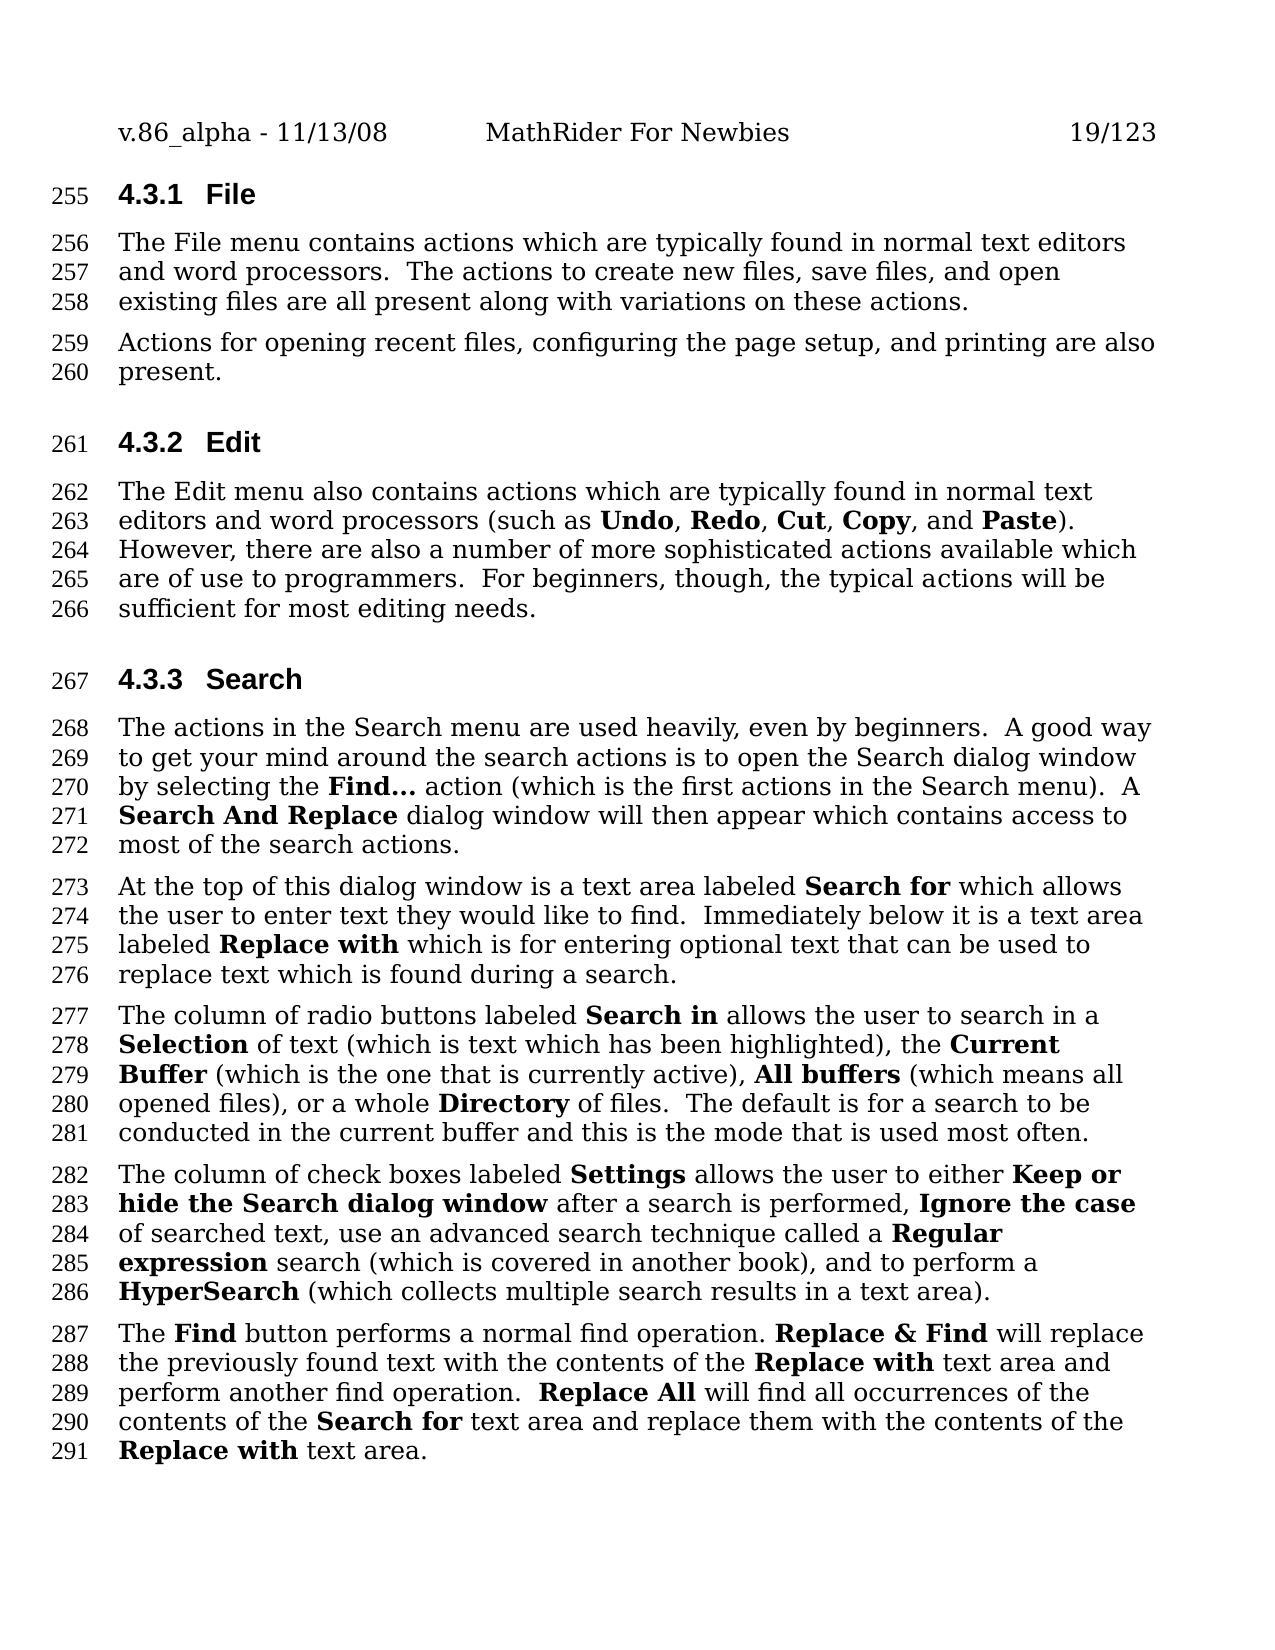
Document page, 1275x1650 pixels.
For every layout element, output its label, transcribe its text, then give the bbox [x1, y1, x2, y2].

subtitle Search [118, 662, 1157, 696]
text The column of check boxes labeled Settings allows the user to either Keep or hide the Search dialog window after a search is performed, Ignore the case of searched text, use an advanced search technique called a Regular expression search (which is covered in another book), and to perform a HyperSearch (which collects multiple search results in a text area). [118, 1160, 1157, 1307]
subtitle Edit [118, 425, 1157, 459]
subtitle File [118, 177, 1157, 210]
text Actions for opening recent files, configuring the page setup, and printing are also present. [118, 328, 1157, 386]
text The File menu contains actions which are typically found in normal text editors and word processors. The actions to create new files, save files, and open existing files are all present along with variations on these actions. [118, 228, 1157, 316]
text At the top of this dialog window is a text area labeled Search for which allows the user to enter text they would like to find. Immediately below it is a text area labeled Replace with which is for entering optional text that can be used to replace text which is found during a search. [118, 872, 1157, 989]
text The column of radio buttons labeled Search in allows the user to search in a Selection of text (which is text which has been highlighted), the Current Buffer (which is the one that is currently active), All buffers (which means all opened files), or a whole Directory of files. The default is for a search to be conducted in the current buffer and this is the mode that is used most often. [118, 1001, 1157, 1148]
text The Find button performs a normal find operation. Replace & Find will replace the previously found text with the contents of the Replace with text area and perform another find operation. Replace All will find all occurrences of the contents of the Search for text area and replace them with the contents of the Replace with text area. [118, 1319, 1157, 1466]
text The Edit menu also contains actions which are typically found in normal text editors and word processors (such as Undo, Redo, Cut, Copy, and Paste). However, there are also a number of more sophisticated actions available which are of use to programmers. For beginners, though, the typical actions will be sufficient for most editing needs. [118, 477, 1157, 623]
text The actions in the Search menu are used heavily, even by beginners. A good way to get your mind around the search actions is to open the Search dialog window by selecting the Find... action (which is the first actions in the Search menu). A Search And Replace dialog window will then appear which contains access to most of the search actions. [118, 713, 1157, 860]
